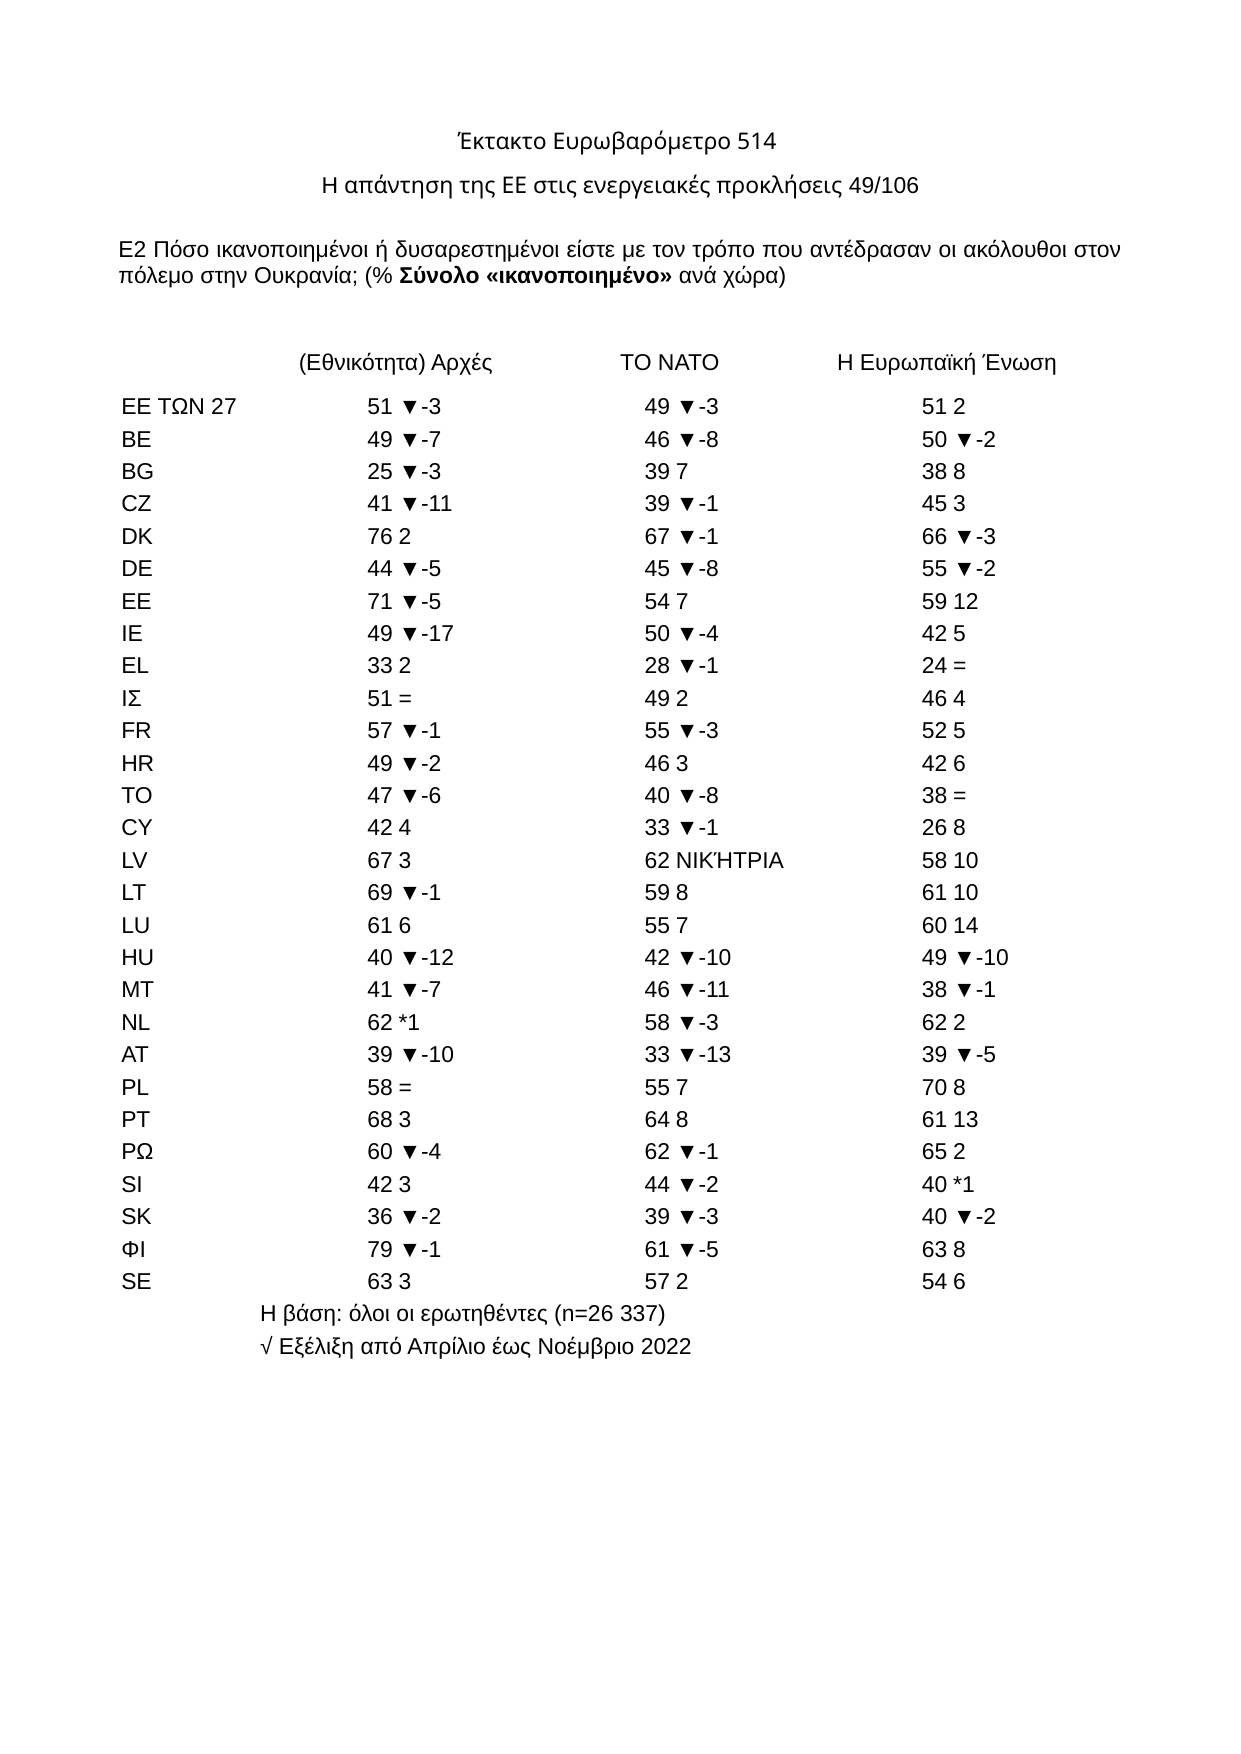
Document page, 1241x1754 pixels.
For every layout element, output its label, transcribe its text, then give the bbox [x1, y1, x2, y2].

table_cell 39 [811, 1038, 950, 1071]
table_cell 39 [534, 488, 673, 520]
table_cell EE [118, 585, 257, 617]
table_cell CY [118, 811, 257, 844]
table_cell 46 [534, 423, 673, 455]
table_cell 4 [395, 811, 534, 844]
table_cell 44 [534, 1168, 673, 1200]
table_cell 3 [395, 1265, 534, 1297]
table_cell 2 [395, 520, 534, 552]
table_cell 42 [811, 747, 950, 779]
table_cell 40 [257, 941, 395, 973]
table_cell ▼-3 [395, 455, 534, 487]
table_cell ▼-7 [395, 973, 534, 1006]
table_cell IE [118, 617, 257, 649]
table_cell 7 [673, 585, 811, 617]
table_cell 44 [257, 552, 395, 584]
table_cell ▼-5 [950, 1038, 1089, 1071]
table_cell 79 [257, 1233, 395, 1265]
table_cell 3 [395, 1103, 534, 1135]
table_cell HU [118, 941, 257, 973]
table_cell 55 [534, 1071, 673, 1103]
table_cell 2 [950, 390, 1089, 423]
table_cell 42 [257, 1168, 395, 1200]
table_cell FR [118, 714, 257, 747]
table_cell 71 [257, 585, 395, 617]
table_header ΤΟ ΝΑΤΟ [534, 334, 811, 390]
table_header Η Ευρωπαϊκή Ένωση [811, 334, 1089, 390]
table_cell 57 [257, 714, 395, 747]
table_cell 8 [950, 455, 1089, 487]
table_cell 3 [395, 1168, 534, 1200]
table_cell 54 [534, 585, 673, 617]
table_cell 51 [811, 390, 950, 423]
table_cell ▼-3 [950, 520, 1089, 552]
table_cell ▼-3 [395, 390, 534, 423]
table_cell ▼-1 [395, 1233, 534, 1265]
table_header [118, 334, 257, 390]
table_cell 62 [257, 1006, 395, 1038]
table_cell 49 [257, 423, 395, 455]
table_cell 63 [257, 1265, 395, 1297]
table_cell = [395, 682, 534, 714]
table_cell 61 [534, 1233, 673, 1265]
table_cell 49 [811, 941, 950, 973]
table_cell 36 [257, 1200, 395, 1232]
table_cell ▼-2 [395, 1200, 534, 1232]
table_cell 50 [811, 423, 950, 455]
table_cell ▼-3 [673, 1200, 811, 1232]
table_cell 28 [534, 649, 673, 682]
table_cell ▼-11 [673, 973, 811, 1006]
table_cell [118, 1297, 257, 1330]
table_cell 45 [811, 488, 950, 520]
table_cell SE [118, 1265, 257, 1297]
table_cell 40 [811, 1168, 950, 1200]
table_cell 2 [950, 1135, 1089, 1168]
table_cell ▼-4 [395, 1135, 534, 1168]
table_cell ΙΣ [118, 682, 257, 714]
table_cell 6 [950, 747, 1089, 779]
table_cell 8 [950, 1071, 1089, 1103]
table_cell ▼-10 [395, 1038, 534, 1071]
table_cell 59 [534, 876, 673, 908]
table_cell SK [118, 1200, 257, 1232]
table_cell HR [118, 747, 257, 779]
table_cell 41 [257, 973, 395, 1006]
table_cell SI [118, 1168, 257, 1200]
table_cell 45 [534, 552, 673, 584]
table_cell 38 [811, 973, 950, 1006]
table_cell ▼-1 [395, 876, 534, 908]
table_cell ▼-2 [950, 423, 1089, 455]
table_cell 40 [534, 779, 673, 811]
table_cell 46 [534, 747, 673, 779]
table_cell 2 [673, 682, 811, 714]
table_cell √ Εξέλιξη από Απρίλιο έως Νοέμβριο 2022 [257, 1330, 811, 1362]
table_cell ▼-6 [395, 779, 534, 811]
table_cell = [395, 1071, 534, 1103]
table_cell 42 [811, 617, 950, 649]
table_cell 8 [673, 1103, 811, 1135]
table_cell BE [118, 423, 257, 455]
table_cell 70 [811, 1071, 950, 1103]
table_cell 57 [534, 1265, 673, 1297]
table_cell 66 [811, 520, 950, 552]
table_cell ▼-5 [395, 552, 534, 584]
table_cell ▼-13 [673, 1038, 811, 1071]
table_cell 14 [950, 909, 1089, 941]
table_cell 59 [811, 585, 950, 617]
table_cell 54 [811, 1265, 950, 1297]
table_cell 41 [257, 488, 395, 520]
table_cell ▼-3 [673, 1006, 811, 1038]
table_cell 5 [950, 714, 1089, 747]
table_cell = [950, 649, 1089, 682]
table_cell 47 [257, 779, 395, 811]
table_cell 61 [811, 876, 950, 908]
table_cell LT [118, 876, 257, 908]
table_cell 62 [811, 1006, 950, 1038]
table_cell ▼-5 [673, 1233, 811, 1265]
table_cell 52 [811, 714, 950, 747]
table_cell 51 [257, 682, 395, 714]
table_cell ▼-10 [673, 941, 811, 973]
table_cell PL [118, 1071, 257, 1103]
table_cell 46 [534, 973, 673, 1006]
table_cell ▼-2 [673, 1168, 811, 1200]
table_cell 42 [534, 941, 673, 973]
table_cell ▼-2 [950, 1200, 1089, 1232]
table_cell ▼-3 [673, 390, 811, 423]
table_cell 61 [811, 1103, 950, 1135]
table_cell 3 [950, 488, 1089, 520]
table_cell 3 [673, 747, 811, 779]
table_cell *1 [950, 1168, 1089, 1200]
table_cell ▼-4 [673, 617, 811, 649]
table_cell 67 [257, 844, 395, 876]
table_cell ΤΟ [118, 779, 257, 811]
table_cell ▼-8 [673, 423, 811, 455]
table_cell ΕΕ ΤΩΝ 27 [118, 390, 257, 423]
table_cell 49 [534, 682, 673, 714]
table_cell 49 [257, 747, 395, 779]
table_cell LV [118, 844, 257, 876]
table_cell 55 [534, 909, 673, 941]
table_cell 61 [257, 909, 395, 941]
table_cell 13 [950, 1103, 1089, 1135]
table_cell [118, 1330, 257, 1362]
table_cell 7 [673, 1071, 811, 1103]
table_cell [950, 1297, 1089, 1330]
table_cell 6 [950, 1265, 1089, 1297]
table_cell 49 [257, 617, 395, 649]
table_cell *1 [395, 1006, 534, 1038]
table_cell ▼-17 [395, 617, 534, 649]
table_cell ▼-5 [395, 585, 534, 617]
table_cell BG [118, 455, 257, 487]
table_cell ΝΙΚΉΤΡΙΑ [673, 844, 811, 876]
table_cell ▼-1 [673, 488, 811, 520]
table_cell [811, 1297, 950, 1330]
table_cell ▼-10 [950, 941, 1089, 973]
table_cell 39 [257, 1038, 395, 1071]
table_cell 65 [811, 1135, 950, 1168]
table_cell 39 [534, 455, 673, 487]
table_cell 24 [811, 649, 950, 682]
table_cell 2 [950, 1006, 1089, 1038]
table_cell 10 [950, 876, 1089, 908]
table_cell 60 [811, 909, 950, 941]
table_cell 58 [257, 1071, 395, 1103]
table_cell [811, 1330, 950, 1362]
table_cell 46 [811, 682, 950, 714]
text Ε2 Πόσο ικανοποιημένοι ή δυσαρεστημένοι είστε με τον τρόπο που αντέδρασαν οι ακόλουθοι στον πόλεμο στην Ουκρανία; (% Σύνολο «ικανοποιημένο» ανά χώρα) [118, 236, 1122, 289]
table_cell ▼-8 [673, 552, 811, 584]
table_cell 67 [534, 520, 673, 552]
table_cell ▼-11 [395, 488, 534, 520]
table_cell 63 [811, 1233, 950, 1265]
table_cell Η βάση: όλοι οι ερωτηθέντες (n=26 337) [257, 1297, 811, 1330]
table_cell 55 [534, 714, 673, 747]
table_cell EL [118, 649, 257, 682]
table_cell LU [118, 909, 257, 941]
table_cell 38 [811, 455, 950, 487]
table_cell 69 [257, 876, 395, 908]
table_cell CZ [118, 488, 257, 520]
table_cell ▼-7 [395, 423, 534, 455]
table_cell 8 [950, 811, 1089, 844]
table_cell ▼-1 [673, 520, 811, 552]
table_cell 5 [950, 617, 1089, 649]
table_cell ▼-1 [673, 649, 811, 682]
table_cell 39 [534, 1200, 673, 1232]
table_cell 62 [534, 1135, 673, 1168]
table_cell 60 [257, 1135, 395, 1168]
table_cell 50 [534, 617, 673, 649]
table_cell 58 [534, 1006, 673, 1038]
table_cell 7 [673, 909, 811, 941]
table_cell ▼-1 [673, 811, 811, 844]
table_cell ΡΩ [118, 1135, 257, 1168]
table_cell MT [118, 973, 257, 1006]
table_cell DE [118, 552, 257, 584]
table_cell ▼-1 [950, 973, 1089, 1006]
table_cell 33 [534, 811, 673, 844]
table_cell ▼-1 [395, 714, 534, 747]
table_cell 58 [811, 844, 950, 876]
table_cell ▼-2 [395, 747, 534, 779]
table_cell ▼-2 [950, 552, 1089, 584]
table_cell [950, 1330, 1089, 1362]
table_cell 26 [811, 811, 950, 844]
table_cell PT [118, 1103, 257, 1135]
table_cell 55 [811, 552, 950, 584]
table_cell AT [118, 1038, 257, 1071]
table_cell ▼-1 [673, 1135, 811, 1168]
table_cell 7 [673, 455, 811, 487]
table_cell 64 [534, 1103, 673, 1135]
table_cell 2 [673, 1265, 811, 1297]
table_header (Εθνικότητα) Αρχές [257, 334, 534, 390]
table_cell 49 [534, 390, 673, 423]
table_cell 8 [950, 1233, 1089, 1265]
table_cell 33 [534, 1038, 673, 1071]
table_cell 6 [395, 909, 534, 941]
table_cell 68 [257, 1103, 395, 1135]
table_cell 51 [257, 390, 395, 423]
table_cell 38 [811, 779, 950, 811]
table_cell 10 [950, 844, 1089, 876]
table_cell ▼-3 [673, 714, 811, 747]
table_cell 62 [534, 844, 673, 876]
table_cell 8 [673, 876, 811, 908]
table_cell 4 [950, 682, 1089, 714]
table_cell DK [118, 520, 257, 552]
table_cell = [950, 779, 1089, 811]
table_cell 25 [257, 455, 395, 487]
table_cell 42 [257, 811, 395, 844]
table_cell 12 [950, 585, 1089, 617]
table_cell ▼-12 [395, 941, 534, 973]
table_cell 40 [811, 1200, 950, 1232]
table_cell ΦΙ [118, 1233, 257, 1265]
table_cell 76 [257, 520, 395, 552]
table_cell NL [118, 1006, 257, 1038]
table_cell 3 [395, 844, 534, 876]
table_cell ▼-8 [673, 779, 811, 811]
table_cell 2 [395, 649, 534, 682]
table_cell 33 [257, 649, 395, 682]
